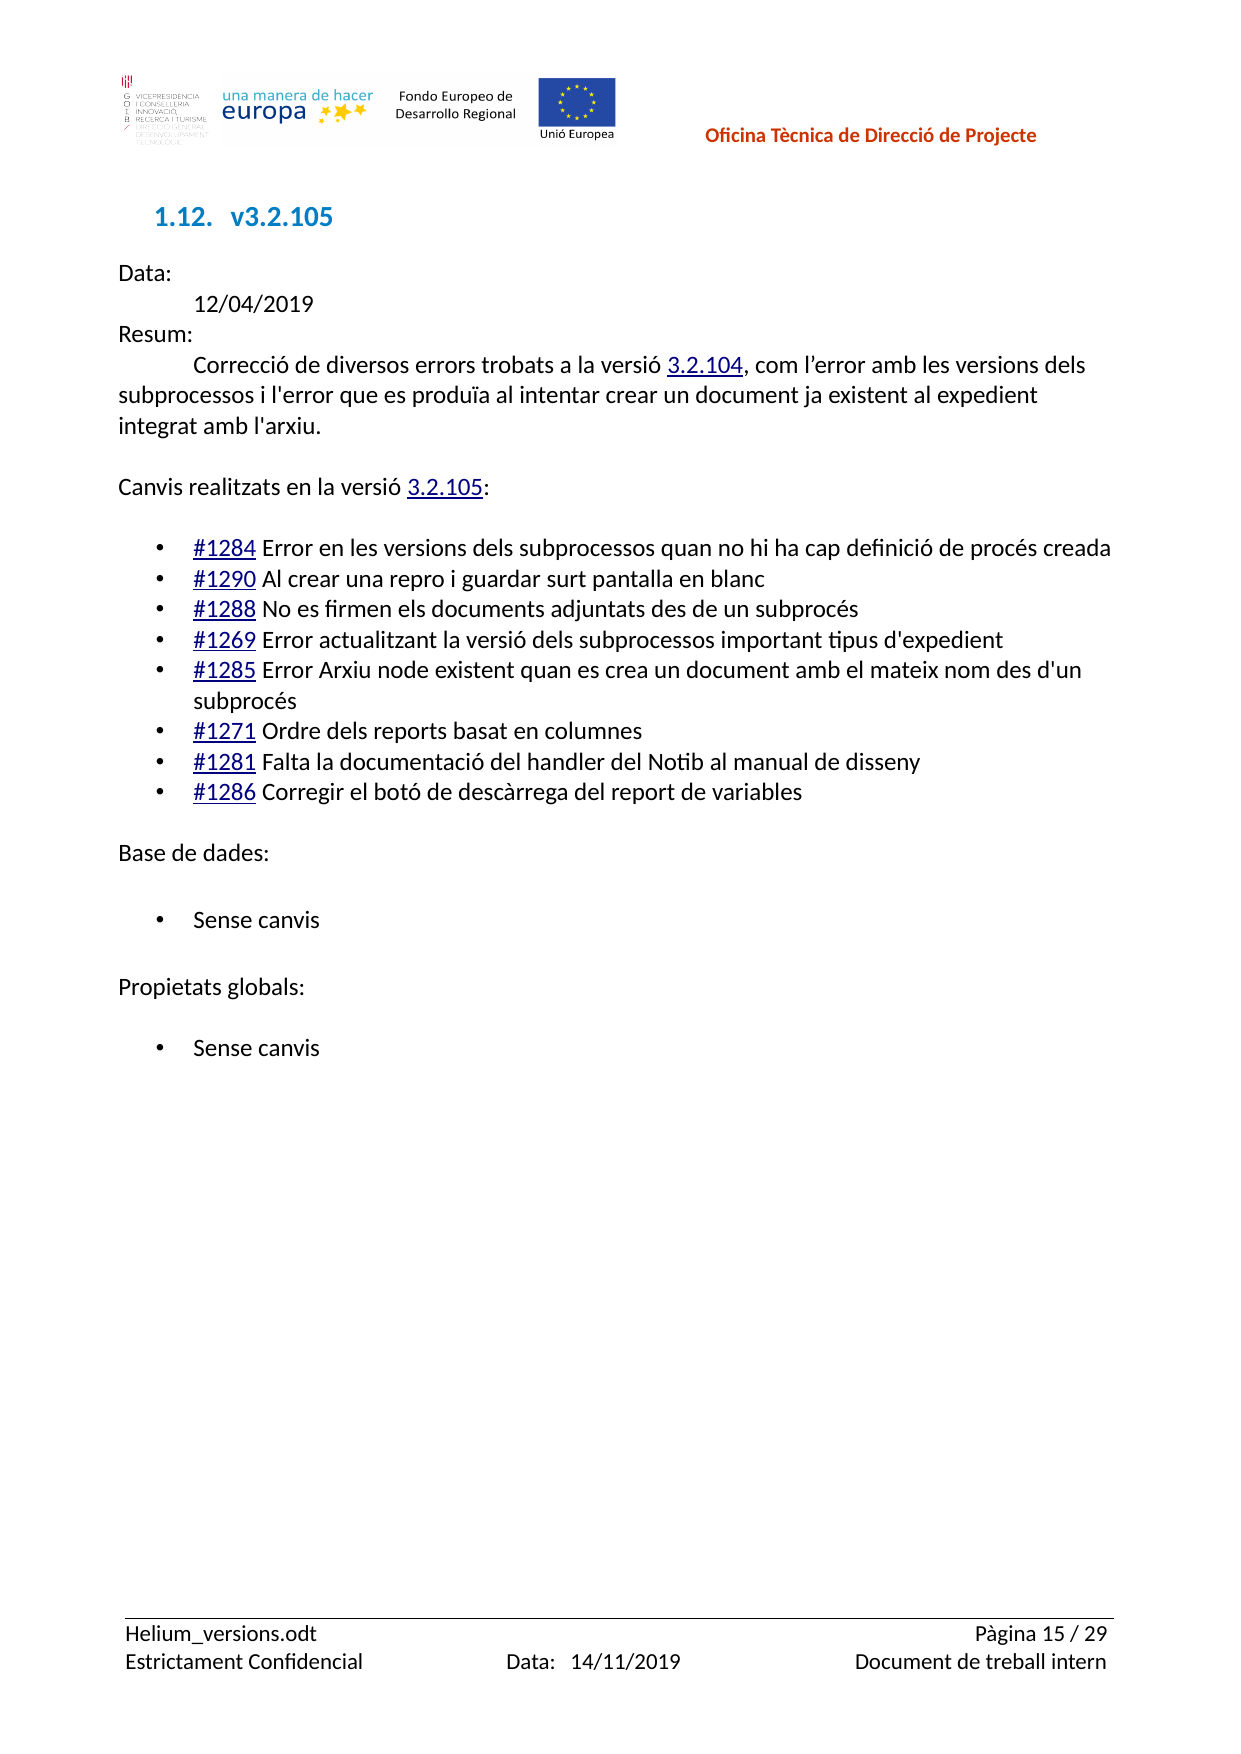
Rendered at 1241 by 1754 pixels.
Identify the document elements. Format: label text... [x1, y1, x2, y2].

list #1285 Error Arxiu node existent quan es crea un document amb el mateix nom des d'un subprocés [156, 654, 1122, 715]
list #1286 Corregir el botó de descàrrega del report de variables [156, 776, 1122, 807]
text Canvis realitzats en la versió 3.2.105: [118, 471, 1122, 502]
text Resum: [118, 319, 1122, 349]
text Correcció de diversos errors trobats a la versió 3.2.104, com l’error amb les versions dels subprocessos i l'error que es produïa al intentar crear un document ja existent al expedient integrat amb l'arxiu. [118, 349, 1122, 441]
text Data: [118, 258, 1122, 288]
list Sense canvis [156, 1032, 1122, 1063]
list #1281 Falta la documentació del handler del Notib al manual de disseny [156, 746, 1122, 776]
list #1288 No es firmen els documents adjuntats des de un subprocés [156, 593, 1122, 624]
text 12/04/2019 [118, 288, 1122, 319]
picture [118, 73, 213, 147]
list #1290 Al crear una repro i guardar surt pantalla en blanc [156, 563, 1122, 593]
list Sense canvis [156, 904, 1122, 935]
subtitle v3.2.105 [153, 198, 1122, 234]
list #1269 Error actualitzant la versió dels subprocessos important tipus d'expedient [156, 624, 1122, 654]
picture [219, 73, 621, 147]
text Base de dades: [118, 837, 1122, 868]
text Propietats globals: [118, 971, 1122, 1002]
list #1284 Error en les versions dels subprocessos quan no hi ha cap definició de procés creada [156, 532, 1122, 563]
list #1271 Ordre dels reports basat en columnes [156, 715, 1122, 746]
